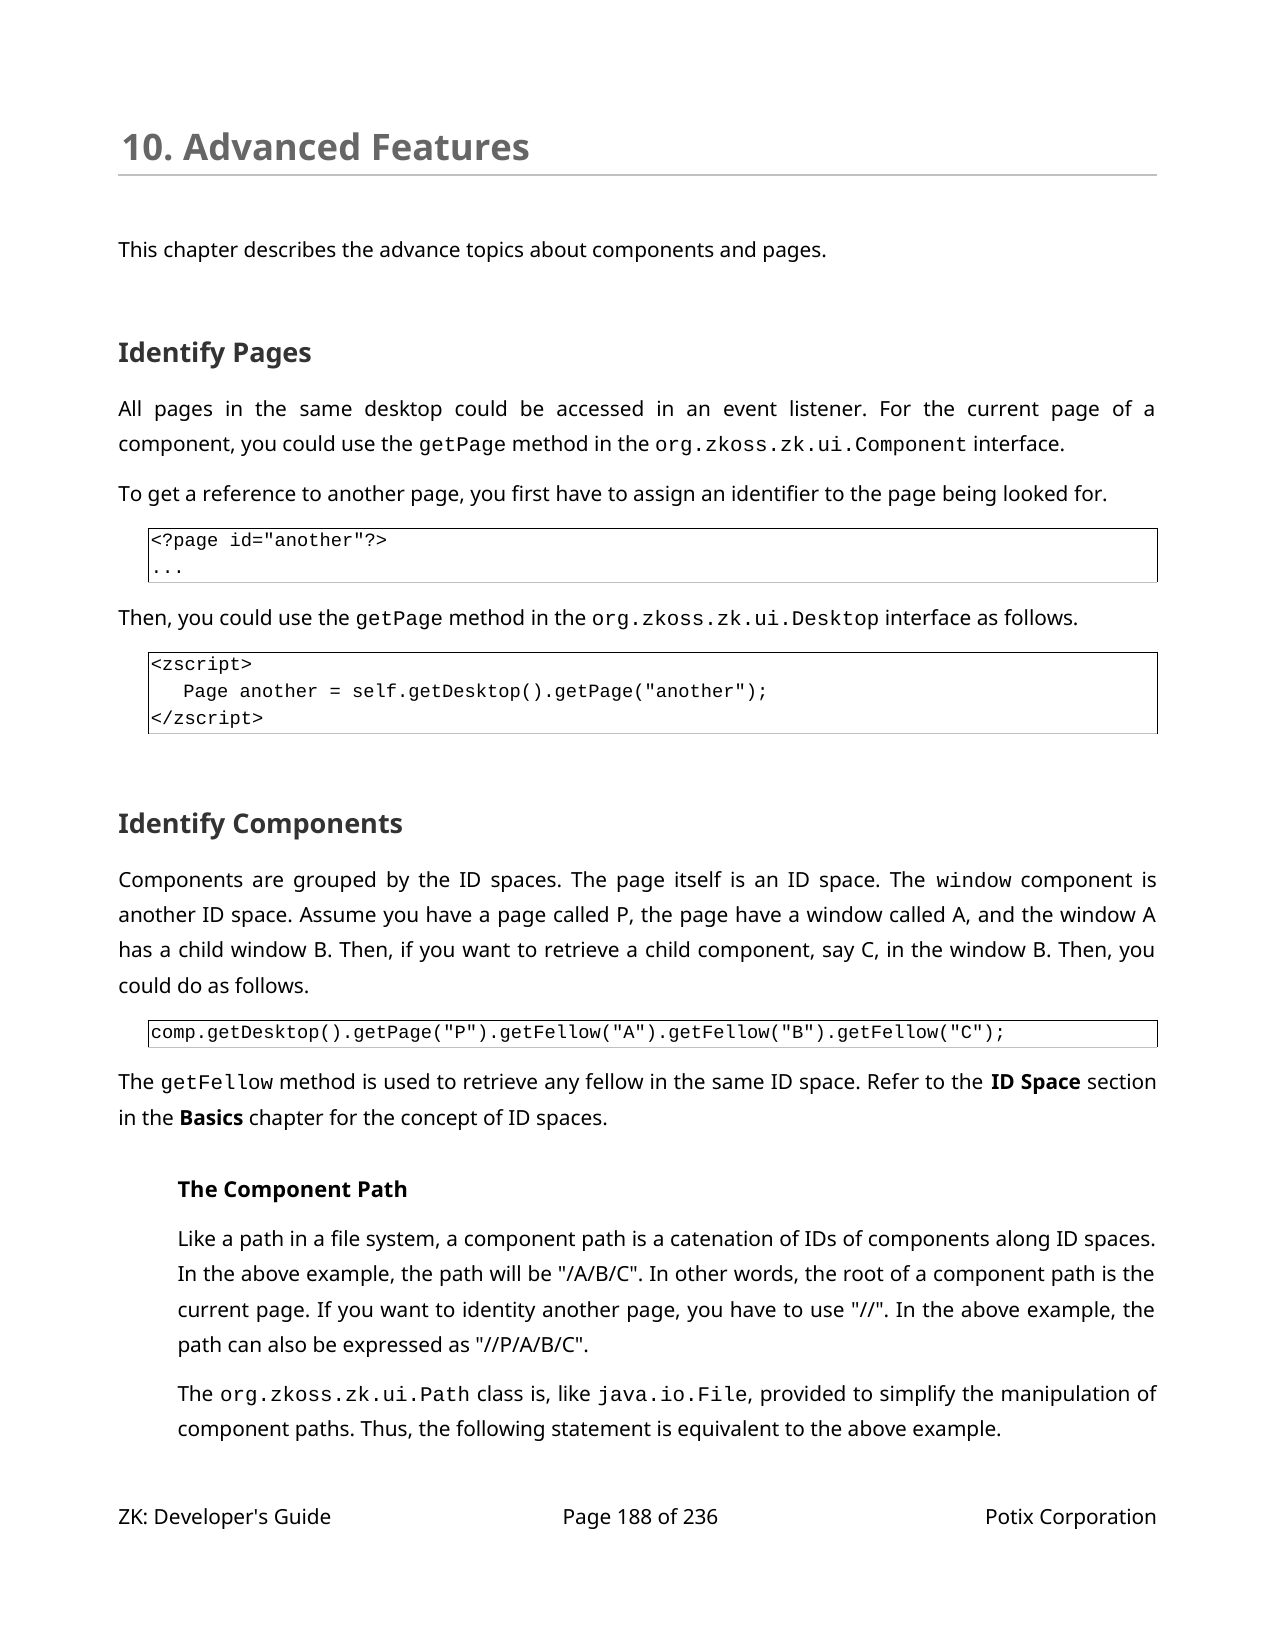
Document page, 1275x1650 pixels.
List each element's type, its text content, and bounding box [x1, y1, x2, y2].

text The getFellow method is used to retrieve any fellow in the same ID space. Refer to the ID Space section in the Basics chapter for the concept of ID spaces. [118, 1067, 1157, 1131]
text <zscript> [149, 653, 1157, 676]
text Like a path in a file system, a component path is a catenation of IDs of components along ID spaces. In the above example, the path will be "/A/B/C". In other words, the root of a component path is the current page. If you want to identity another page, you have to use "//". In the above example, the path can also be expressed as "//P/A/B/C". [177, 1224, 1157, 1358]
subtitle Identify Components [118, 804, 1157, 841]
text This chapter describes the advance topics about components and pages. [118, 235, 1157, 263]
text Page another = self.getDesktop().getPage("another"); [149, 679, 1157, 703]
text All pages in the same desktop could be accessed in an event listener. For the current page of a component, you could use the getPage method in the org.zkoss.zk.ui.Component interface. [118, 394, 1157, 458]
text Components are grouped by the ID spaces. The page itself is an ID space. The window component is another ID space. Assume you have a page called P, the page have a window called A, and the window A has a child window B. Then, if you want to retrieve a child component, say C, in the window B. Then, you could do as follows. [118, 865, 1157, 999]
subtitle Identify Pages [118, 334, 1157, 371]
text The org.zkoss.zk.ui.Path class is, like java.io.File, provided to simplify the manipulation of component paths. Thus, the following statement is equivalent to the above example. [177, 1379, 1157, 1443]
text ... [149, 555, 1157, 582]
subtitle 10. Advanced Features [118, 118, 1157, 174]
text To get a reference to another page, you first have to assign an identifier to the page being looked for. [118, 479, 1157, 507]
text Then, you could use the getPage method in the org.zkoss.zk.ui.Desktop interface as follows. [118, 603, 1157, 631]
subtitle The Component Path [177, 1174, 1157, 1204]
text <?page id="another"?> [149, 529, 1157, 552]
text </zscript> [149, 706, 1157, 733]
text comp.getDesktop().getPage("P").getFellow("A").getFellow("B").getFellow("C"); [149, 1021, 1157, 1047]
